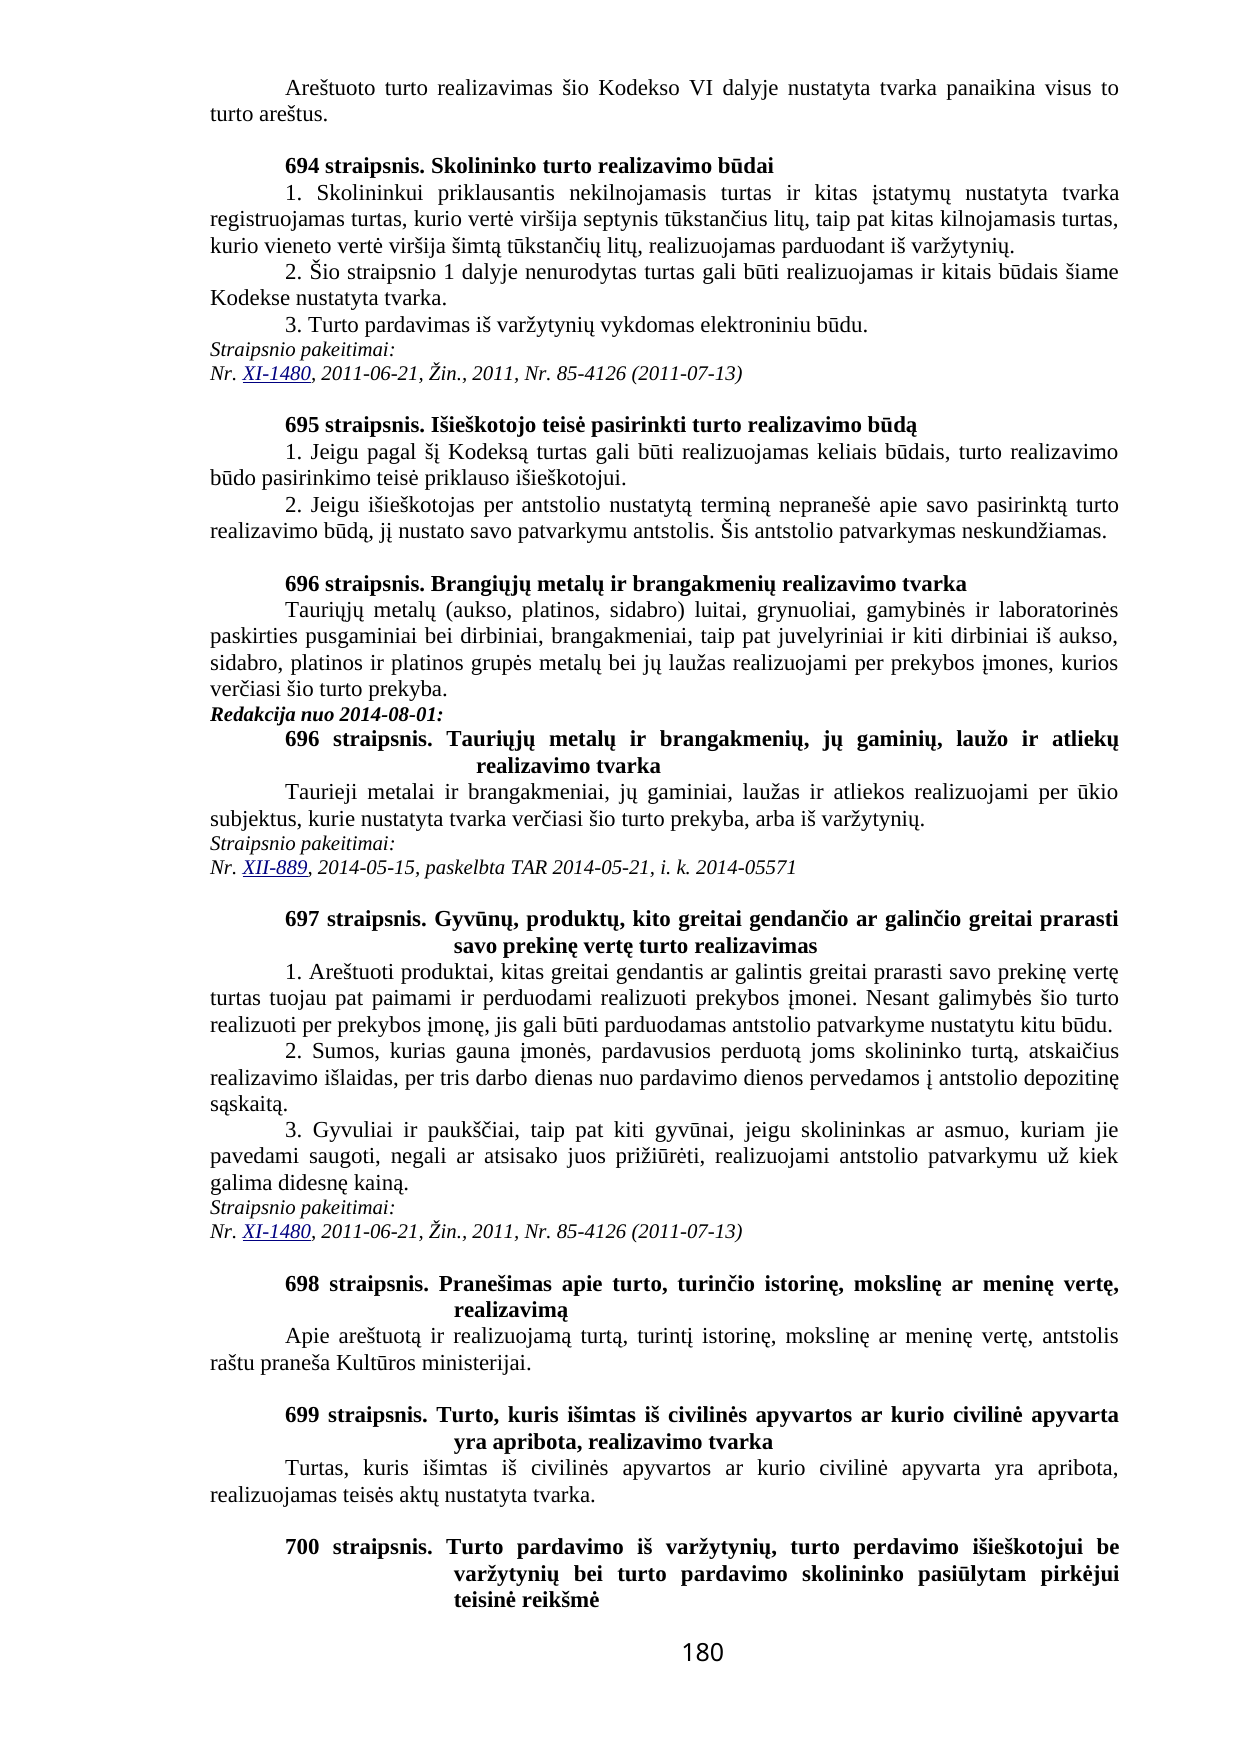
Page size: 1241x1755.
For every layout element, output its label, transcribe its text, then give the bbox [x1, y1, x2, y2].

text Nr. XI-1480, 2011-06-21, Žin., 2011, Nr. 85-4126 (2011-07-13) [210, 361, 1120, 385]
text 1. Skolininkui priklausantis nekilnojamasis turtas ir kitas įstatymų nustatyta tvarka registruojamas turtas, kurio vertė viršija septynis tūkstančius litų, taip pat kitas kilnojamasis turtas, kurio vieneto vertė viršija šimtą tūkstančių litų, realizuojamas parduodant iš varžytynių. [210, 179, 1120, 258]
text 1. Jeigu pagal šį Kodeksą turtas gali būti realizuojamas keliais būdais, turto realizavimo būdo pasirinkimo teisė priklauso išieškotojui. [210, 438, 1120, 491]
text 2. Šio straipsnio 1 dalyje nenurodytas turtas gali būti realizuojamas ir kitais būdais šiame Kodekse nustatyta tvarka. [210, 258, 1120, 311]
text 1. Areštuoti produktai, kitas greitai gendantis ar galintis greitai prarasti savo prekinę vertę turtas tuojau pat paimami ir perduodami realizuoti prekybos įmonei. Nesant galimybės šio turto realizuoti per prekybos įmonę, jis gali būti parduodamas antstolio patvarkyme nustatytu kitu būdu. [210, 958, 1120, 1037]
text 700 straipsnis. Turto pardavimo iš varžytynių, turto perdavimo išieškotojui be varžytynių bei turto pardavimo skolininko pasiūlytam pirkėjui teisinė reikšmė [285, 1533, 1120, 1612]
text Areštuoto turto realizavimas šio Kodekso VI dalyje nustatyta tvarka panaikina visus to turto areštus. [210, 73, 1120, 126]
text Straipsnio pakeitimai: [210, 831, 1120, 855]
text Nr. XII-889, 2014-05-15, paskelbta TAR 2014-05-21, i. k. 2014-05571 [210, 855, 1120, 879]
text Redakcija nuo 2014-08-01: [210, 701, 1120, 726]
text 2. Jeigu išieškotojas per antstolio nustatytą terminą nepranešė apie savo pasirinktą turto realizavimo būdą, jį nustato savo patvarkymu antstolis. Šis antstolio patvarkymas neskundžiamas. [210, 491, 1120, 543]
text 697 straipsnis. Gyvūnų, produktų, kito greitai gendančio ar galinčio greitai prarasti savo prekinę vertę turto realizavimas [285, 905, 1120, 958]
text Turtas, kuris išimtas iš civilinės apyvartos ar kurio civilinė apyvarta yra apribota, realizuojamas teisės aktų nustatyta tvarka. [210, 1454, 1120, 1507]
text 3. Gyvuliai ir paukščiai, taip pat kiti gyvūnai, jeigu skolininkas ar asmuo, kuriam jie pavedami saugoti, negali ar atsisako juos prižiūrėti, realizuojami antstolio patvarkymu už kiek galima didesnę kainą. [210, 1116, 1120, 1195]
text Apie areštuotą ir realizuojamą turtą, turintį istorinę, mokslinę ar meninę vertę, antstolis raštu praneša Kultūros ministerijai. [210, 1322, 1120, 1375]
text 699 straipsnis. Turto, kuris išimtas iš civilinės apyvartos ar kurio civilinė apyvarta yra apribota, realizavimo tvarka [285, 1402, 1120, 1454]
text 696 straipsnis. Tauriųjų metalų ir brangakmenių, jų gaminių, laužo ir atliekų realizavimo tvarka [285, 726, 1120, 778]
text 694 straipsnis. Skolininko turto realizavimo būdai [210, 153, 1120, 179]
text Taurieji metalai ir brangakmeniai, jų gaminiai, laužas ir atliekos realizuojami per ūkio subjektus, kurie nustatyta tvarka verčiasi šio turto prekyba, arba iš varžytynių. [210, 778, 1120, 831]
text Straipsnio pakeitimai: [210, 1195, 1120, 1219]
text 696 straipsnis. Brangiųjų metalų ir brangakmenių realizavimo tvarka [210, 570, 1120, 596]
text Straipsnio pakeitimai: [210, 337, 1120, 361]
text 3. Turto pardavimas iš varžytynių vykdomas elektroniniu būdu. [210, 311, 1120, 337]
text 2. Sumos, kurias gauna įmonės, pardavusios perduotą joms skolininko turtą, atskaičius realizavimo išlaidas, per tris darbo dienas nuo pardavimo dienos pervedamos į antstolio depozitinę sąskaitą. [210, 1037, 1120, 1116]
text Tauriųjų metalų (aukso, platinos, sidabro) luitai, grynuoliai, gamybinės ir laboratorinės paskirties pusgaminiai bei dirbiniai, brangakmeniai, taip pat juvelyriniai ir kiti dirbiniai iš aukso, sidabro, platinos ir platinos grupės metalų bei jų laužas realizuojami per prekybos įmones, kurios verčiasi šio turto prekyba. [210, 596, 1120, 701]
text Nr. XI-1480, 2011-06-21, Žin., 2011, Nr. 85-4126 (2011-07-13) [210, 1219, 1120, 1243]
text 695 straipsnis. Išieškotojo teisė pasirinkti turto realizavimo būdą [210, 412, 1120, 438]
text 698 straipsnis. Pranešimas apie turto, turinčio istorinę, mokslinę ar meninę vertę, realizavimą [285, 1270, 1120, 1322]
